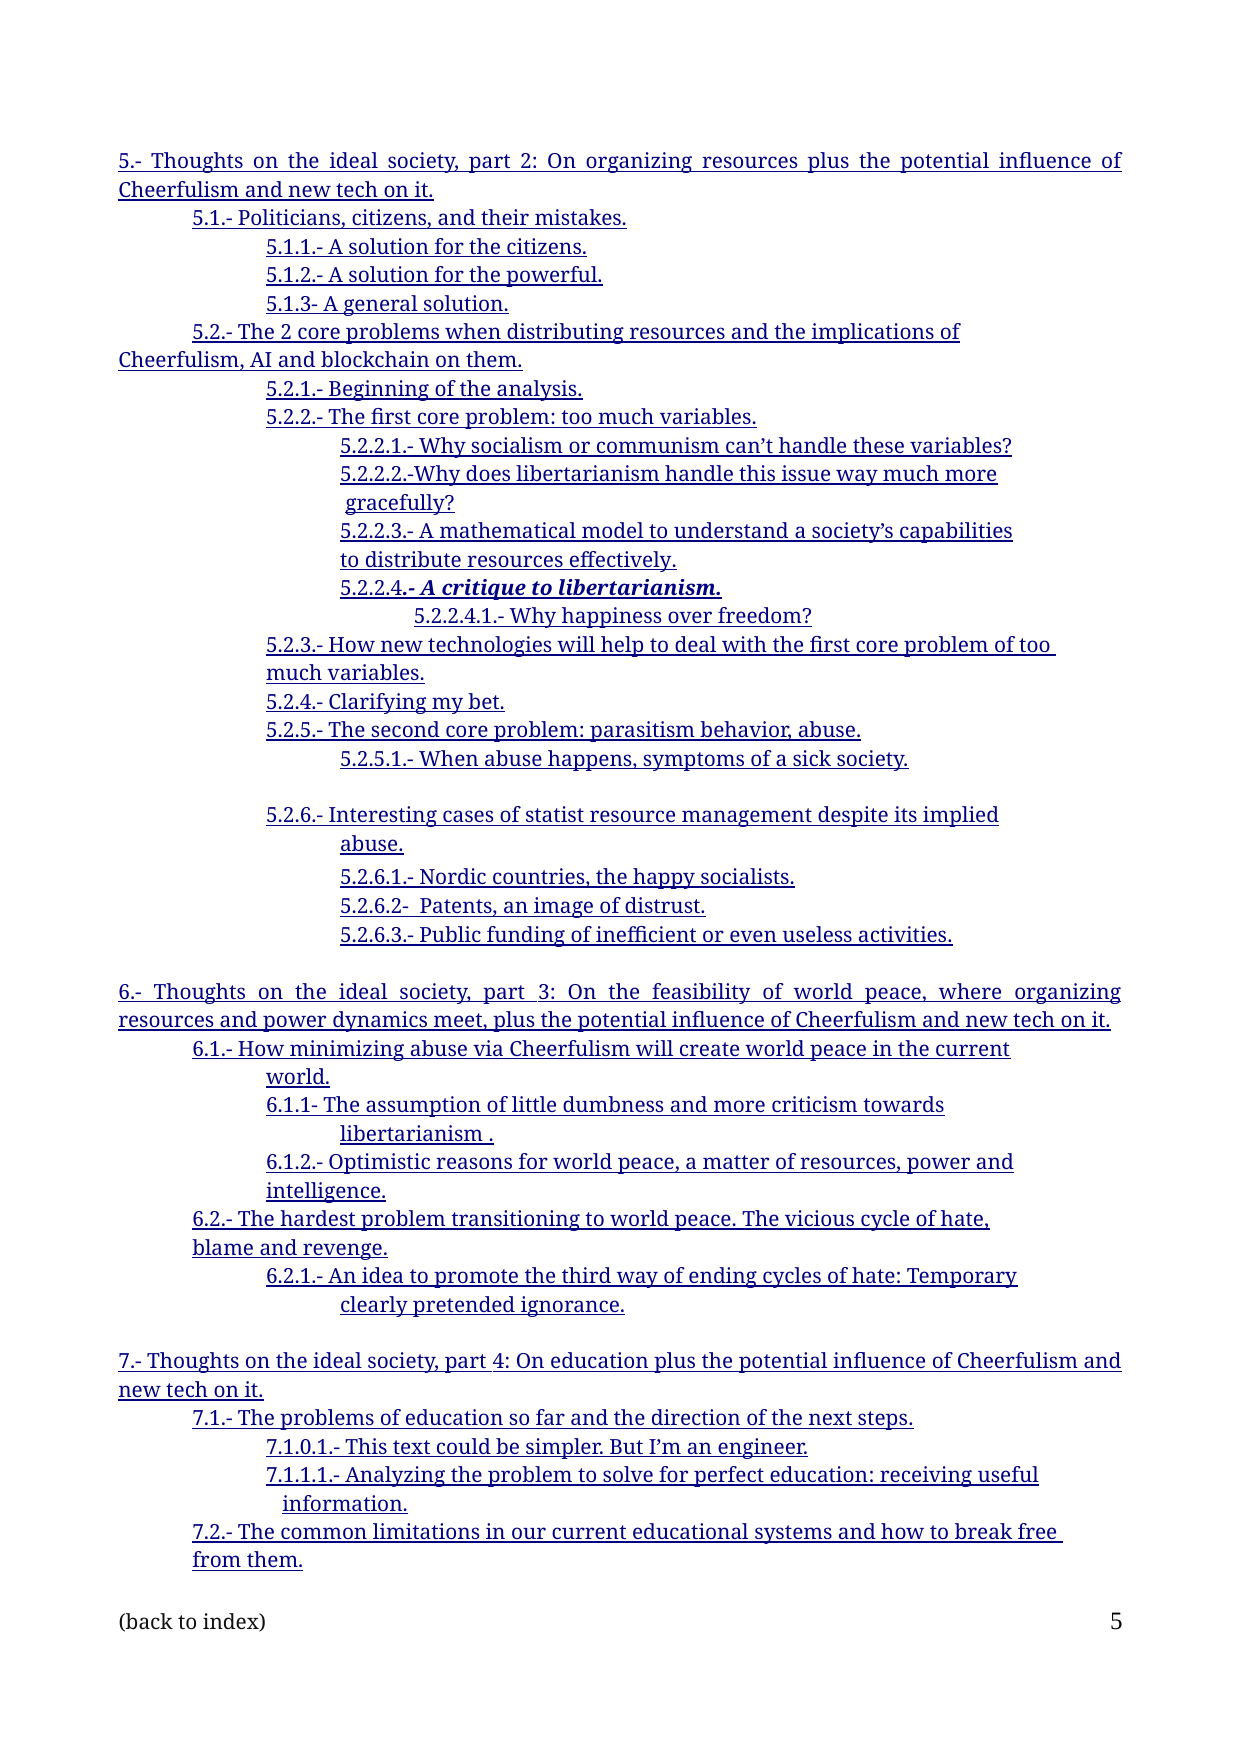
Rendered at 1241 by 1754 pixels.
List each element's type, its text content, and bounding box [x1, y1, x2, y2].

text 5.2.2.2.-Why does libertarianism handle this issue way much more gracefully? [118, 459, 1122, 516]
text 6.1.1- The assumption of little dumbness and more criticism towards libertarianism . [118, 1091, 1122, 1147]
text 7.1.0.1.- This text could be simpler. But I’m an engineer. [118, 1432, 1122, 1460]
text 5.2.- The 2 core problems when distributing resources and the implications of Cheerfulism, AI and blockchain on them. [118, 317, 1122, 374]
text 5.- Thoughts on the ideal society, part 2: On organizing resources plus the potential influence of [118, 147, 1122, 171]
text 5.2.6.- Interesting cases of statist resource management despite its implied abuse. [118, 801, 1122, 857]
text 5.2.6.1.- Nordic countries, the happy socialists. [118, 857, 1122, 892]
text 5.2.4.- Clarifying my bet. [118, 687, 1122, 715]
text 6.1.- How minimizing abuse via Cheerfulism will create world peace in the current world. [118, 1034, 1122, 1091]
text 5.2.2.4.- A critique to libertarianism. [118, 573, 1122, 602]
text 6.2.- The hardest problem transitioning to world peace. The vicious cycle of hate, blame and revenge. [118, 1204, 1122, 1261]
text 5.2.6.3.- Public funding of inefficient or even useless activities. [118, 920, 1122, 948]
text 7.2.- The common limitations in our current educational systems and how to break free from them. [118, 1517, 1122, 1574]
text 5.2.2.1.- Why socialism or communism can’t handle these variables? [118, 431, 1122, 459]
text 5.1.1.- A solution for the citizens. [118, 232, 1122, 260]
text 5.2.5.- The second core problem: parasitism behavior, abuse. [118, 715, 1122, 744]
text 7.- Thoughts on the ideal society, part 4: On education plus the potential influence of Cheerfulism and [118, 1347, 1122, 1371]
text 7.1.- The problems of education so far and the direction of the next steps. [118, 1403, 1122, 1432]
text 5.1.3- A general solution. [118, 289, 1122, 317]
text 5.2.5.1.- When abuse happens, symptoms of a sick society. [118, 744, 1122, 772]
text 5.2.1.- Beginning of the analysis. [118, 374, 1122, 402]
text Cheerfulism and new tech on it. [118, 172, 1122, 203]
text 6.1.2.- Optimistic reasons for world peace, a matter of resources, power and intelligence. [118, 1147, 1122, 1204]
text 5.2.2.3.- A mathematical model to understand a society’s capabilities to distribute resources effectively. [118, 516, 1122, 573]
text 6.2.1.- An idea to promote the third way of ending cycles of hate: Temporary clearly pretended ignorance. [118, 1261, 1122, 1318]
text new tech on it. [118, 1372, 1122, 1403]
text 5.2.3.- How new technologies will help to deal with the first core problem of too much variables. [118, 630, 1122, 687]
text 5.2.2.- The first core problem: too much variables. [118, 402, 1122, 431]
text 5.1.2.- A solution for the powerful. [118, 260, 1122, 289]
text 5.2.2.4.1.- Why happiness over freedom? [118, 602, 1122, 630]
text 6.- Thoughts on the ideal society, part 3: On the feasibility of world peace, where organizing resources and power dynamics meet, plus the potential influence of Cheerfulism and new tech on it. [118, 977, 1122, 1034]
text 5.1.- Politicians, citizens, and their mistakes. [118, 203, 1122, 232]
text 5.2.6.2- Patents, an image of distrust. [118, 892, 1122, 920]
text 7.1.1.1.- Analyzing the problem to solve for perfect education: receiving useful information. [118, 1460, 1122, 1517]
